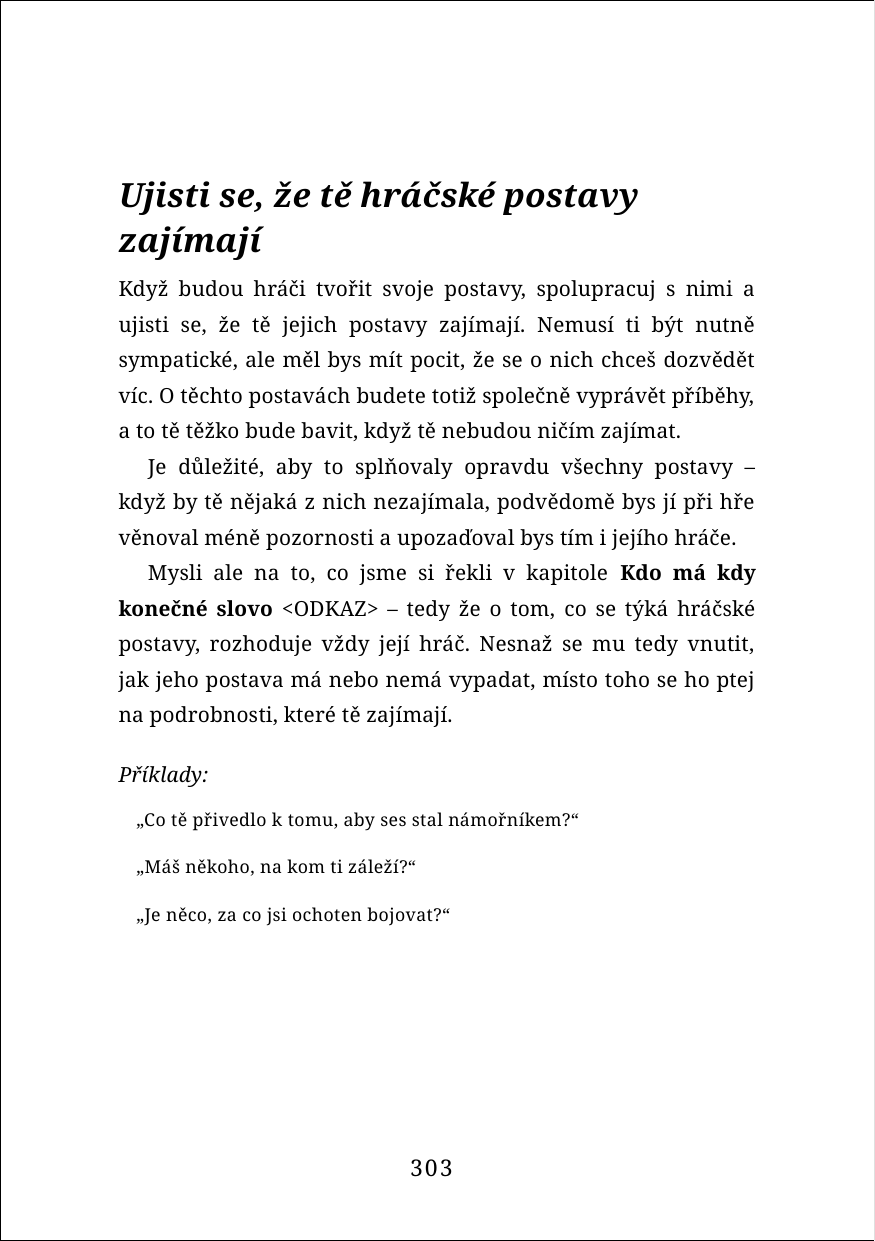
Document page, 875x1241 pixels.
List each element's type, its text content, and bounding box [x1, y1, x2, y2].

text „Co tě přivedlo k tomu, aby ses stal námořníkem?“ [136, 807, 756, 831]
text Příklady: [118, 760, 756, 788]
text „Máš někoho, na kom ti záleží?“ [136, 855, 756, 879]
text „Je něco, za co jsi ochoten bojovat?“ [136, 903, 756, 927]
subtitle Ujisti se, že tě hráčské postavy zajímají [118, 172, 756, 263]
text Když budou hráči tvořit svoje postavy, spolupracuj s nimi a ujisti se, že tě jejich postavy zajímají. Nemusí ti být nutně sympatické, ale měl bys mít pocit, že se o nich chceš dozvědět víc. O těchto postavách budete totiž společně vyprávět příběhy, a to tě těžko bude bavit, když tě nebudou ničím zajímat. Je důležité, aby to splňovaly opravdu všechny postavy – když by tě nějaká z nich nezajímala, podvědomě bys jí při hře věnoval méně pozornosti a upozaďoval bys tím i jejího hráče. Mysli ale na to, co jsme si řekli v kapitole Kdo má kdy konečné slovo <ODKAZ> – tedy že o tom, co se týká hráčské postavy, rozhoduje vždy její hráč. Nesnaž se mu tedy vnutit, jak jeho postava má nebo nemá vypadat, místo toho se ho ptej na podrobnosti, které tě zajímají. [118, 274, 756, 729]
